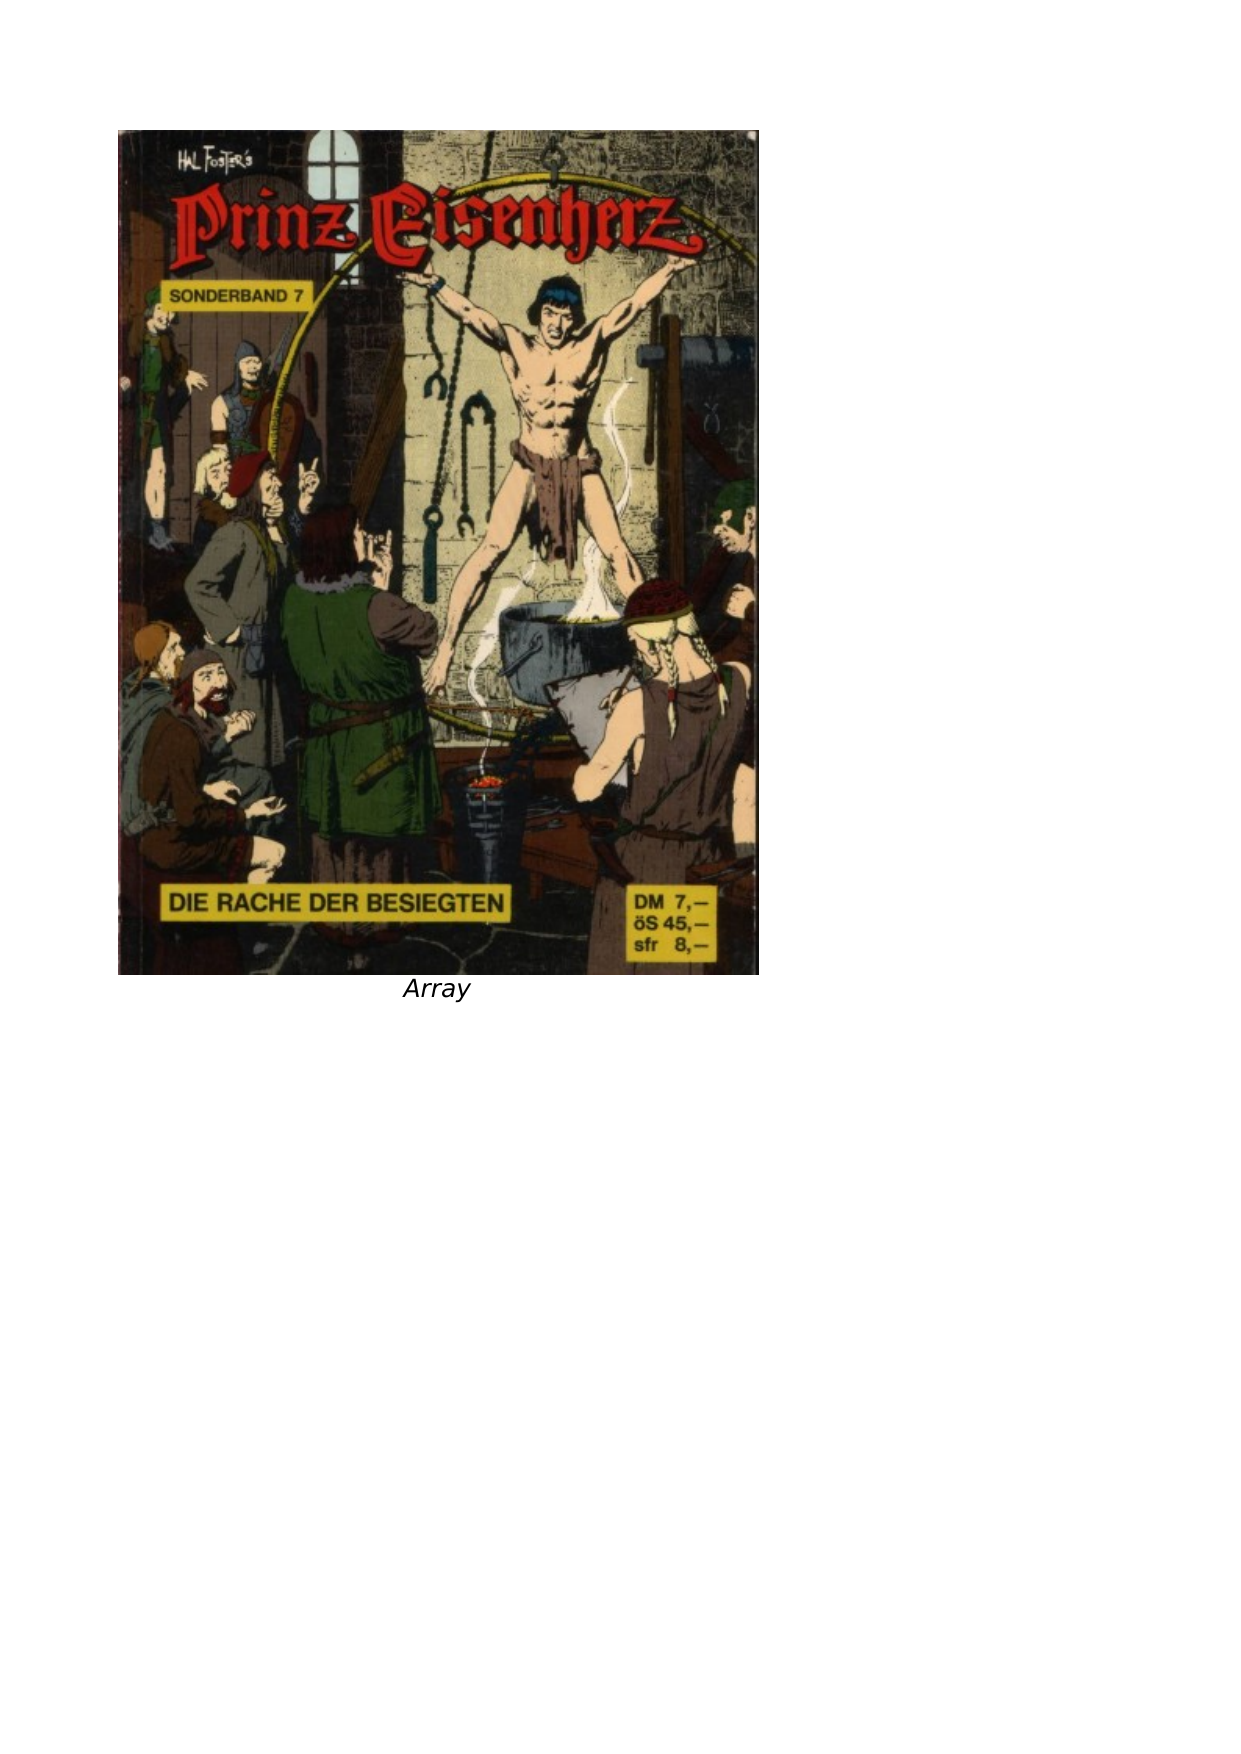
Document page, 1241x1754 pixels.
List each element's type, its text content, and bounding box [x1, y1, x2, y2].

text Array [118, 975, 759, 1003]
picture [118, 130, 759, 975]
text [118, 118, 1122, 1003]
